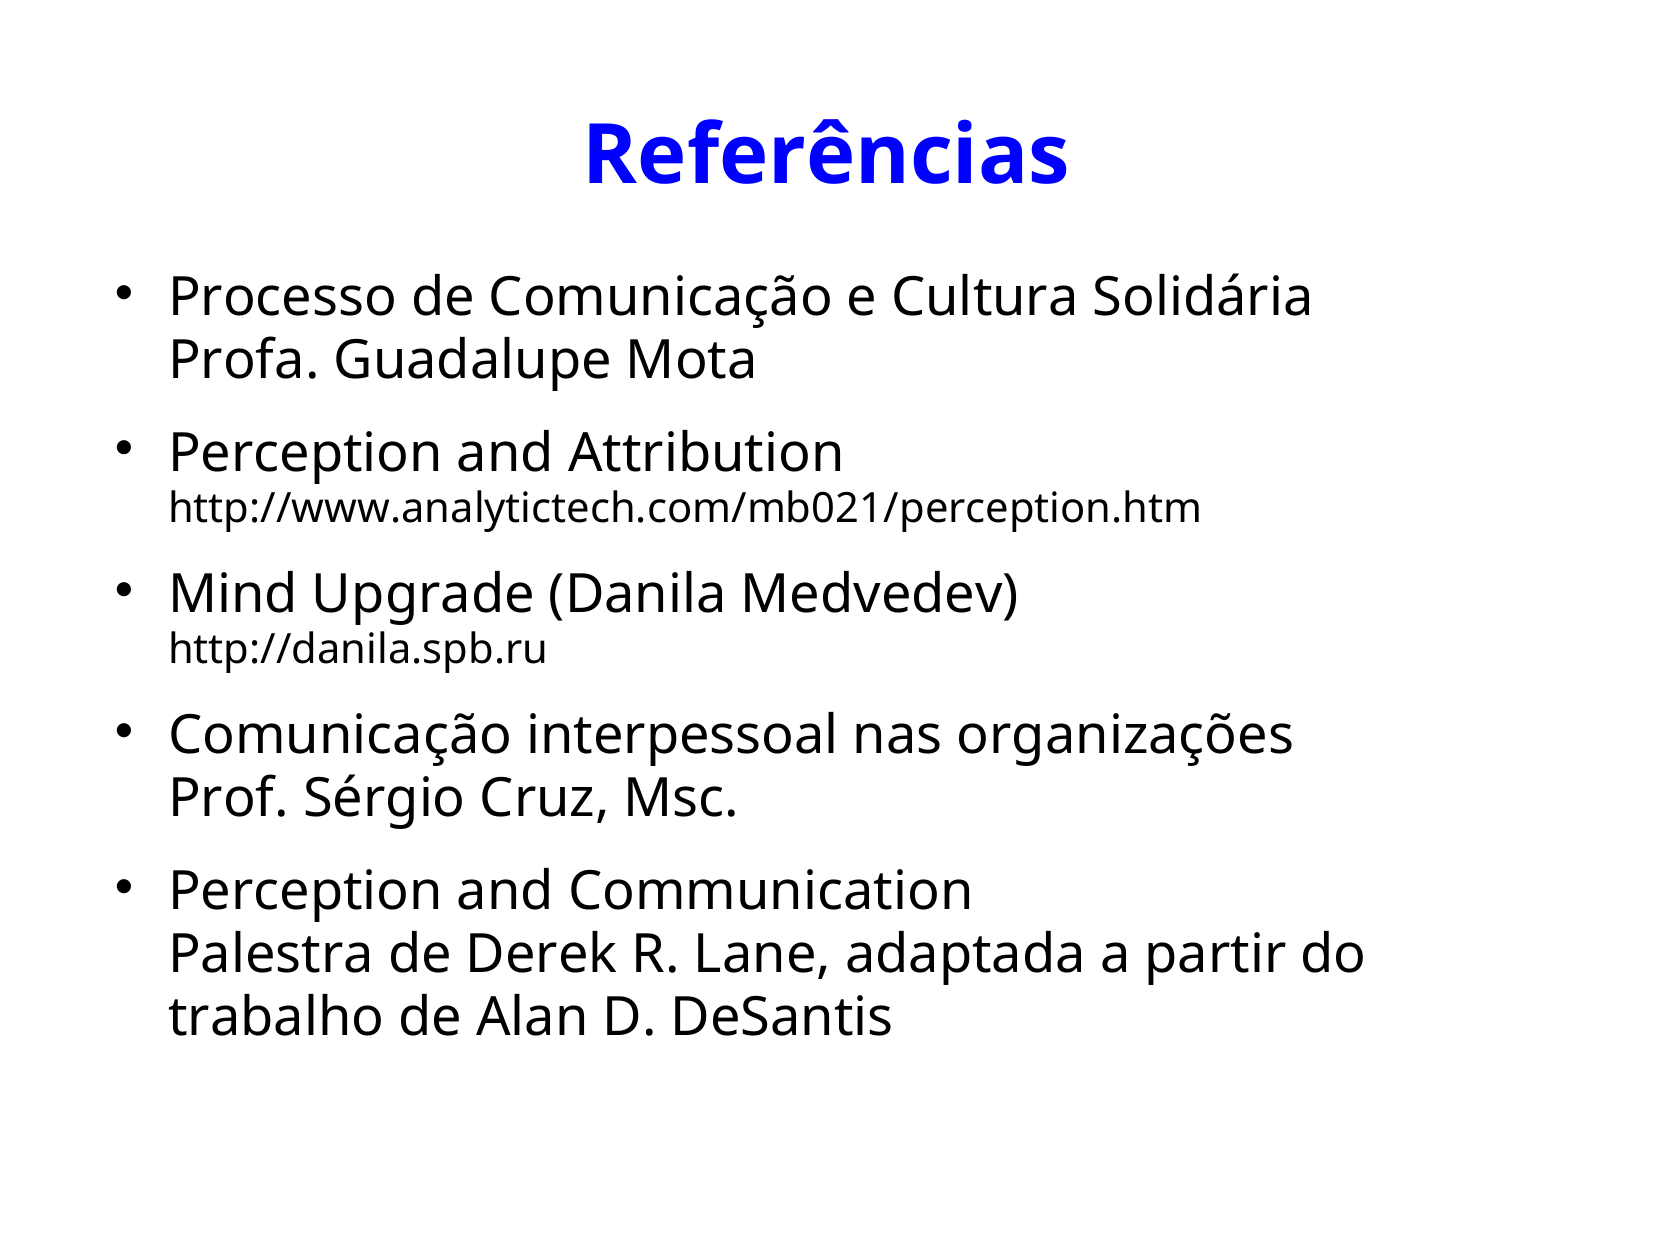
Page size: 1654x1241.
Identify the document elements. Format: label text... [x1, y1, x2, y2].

title Referências [82, 34, 1571, 255]
list Processo de Comunicação e Cultura Solidária Profa. Guadalupe Mota Perception and Attribution http://www.analytictech.com/mb021/perception.htm Mind Upgrade (Danila Medvedev) http://danila.spb.ru Comunicação interpessoal nas organizações Prof. Sérgio Cruz, Msc. Perception and Communication Palestra de Derek R. Lane, adaptada a partir do trabalho de Alan D. DeSantis [82, 255, 1571, 1123]
